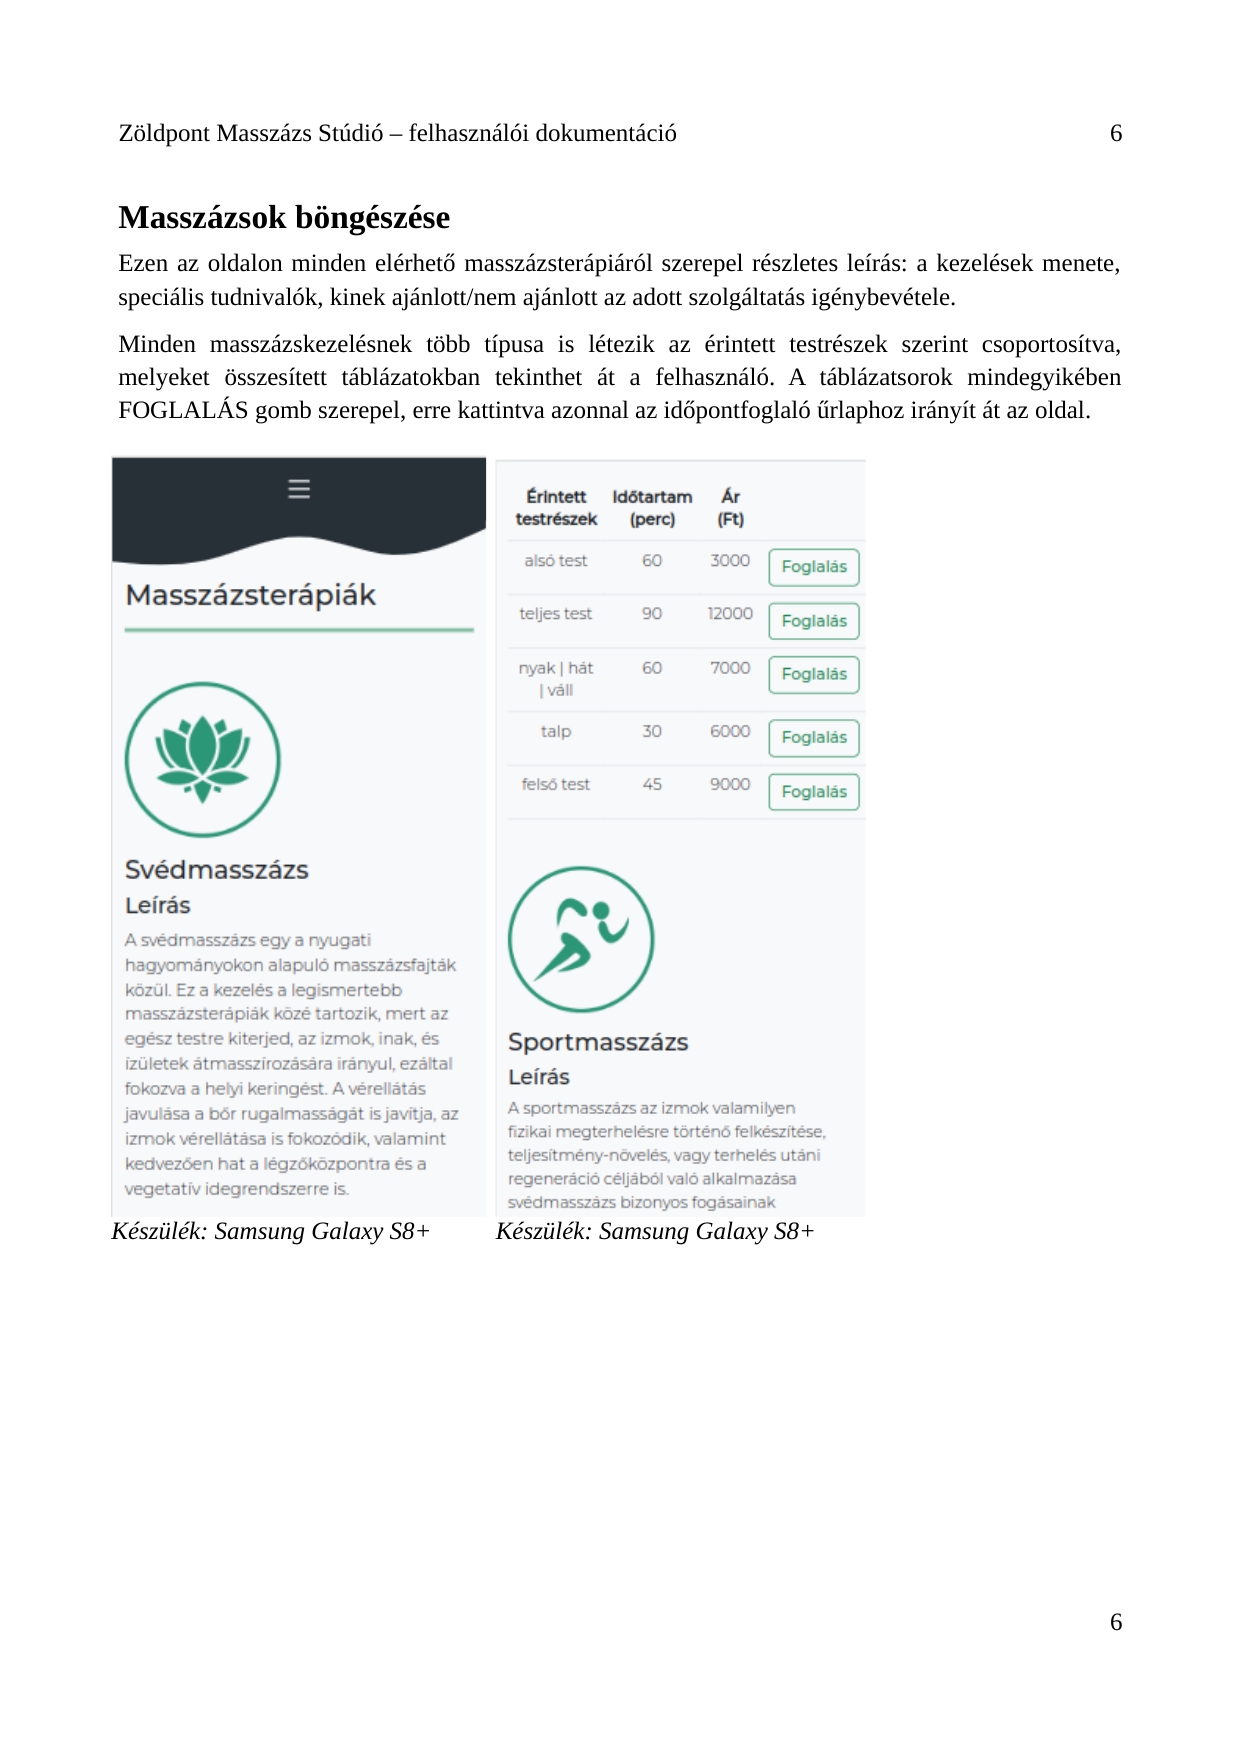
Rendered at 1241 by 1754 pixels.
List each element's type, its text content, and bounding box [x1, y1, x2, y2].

text Készülék: Samsung Galaxy S8+ [496, 1217, 866, 1245]
picture [111, 455, 487, 1217]
picture [495, 459, 866, 1217]
text Készülék: Samsung Galaxy S8+ [111, 1217, 486, 1245]
text Minden masszázskezelésnek több típusa is létezik az érintett testrészek szerint csoportosítva, melyeket összesített táblázatokban tekinthet át a felhasználó. A táblázatsorok mindegyikében FOGLALÁS gomb szerepel, erre kattintva azonnal az időpontfoglaló űrlaphoz irányít át az oldal. [118, 329, 1122, 424]
subtitle Masszázsok böngészése [118, 198, 1122, 236]
text Ezen az oldalon minden elérhető masszázsterápiáról szerepel részletes leírás: a kezelések menete, speciális tudnivalók, kinek ajánlott/nem ajánlott az adott szolgáltatás igénybevétele. [118, 248, 1122, 310]
